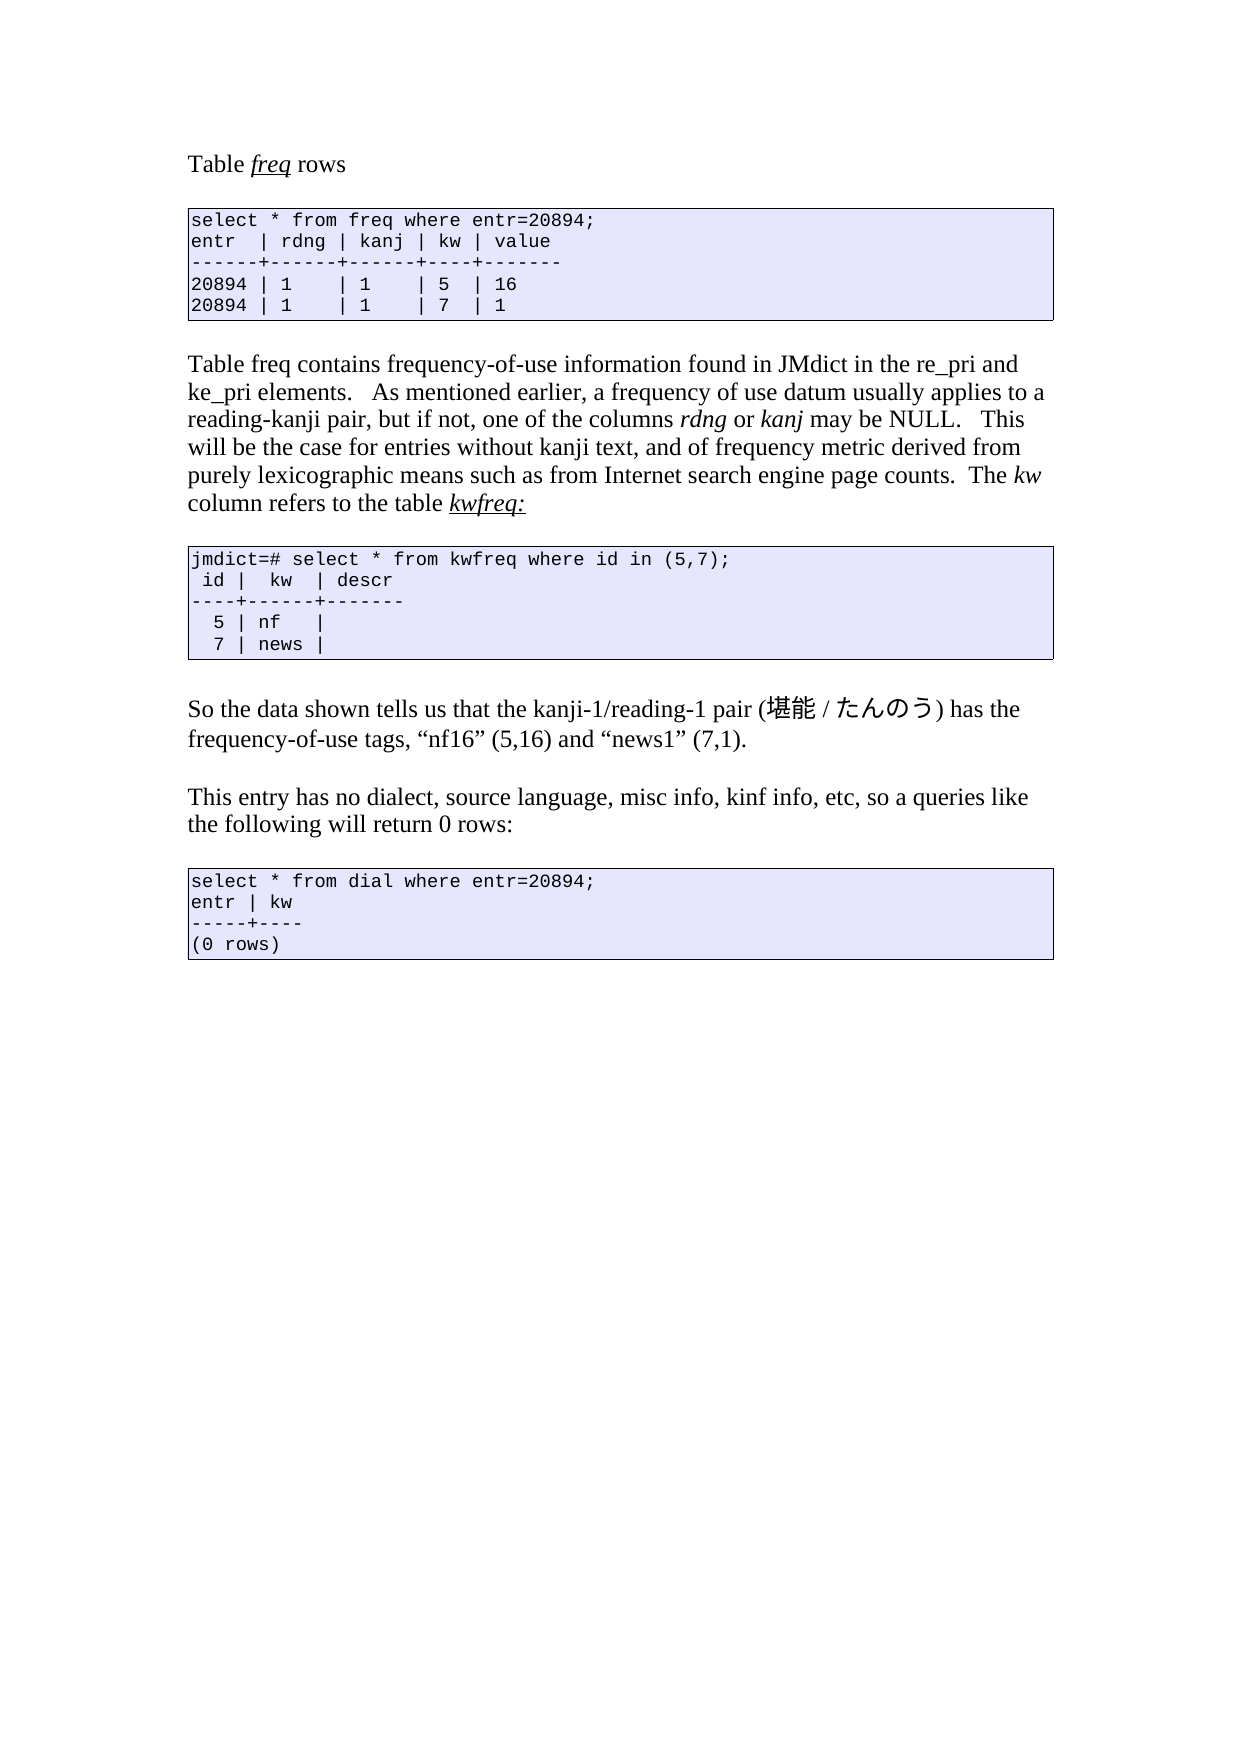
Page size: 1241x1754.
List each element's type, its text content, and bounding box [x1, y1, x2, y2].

text select * from dial where entr=20894; entr | kw -----+---- (0 rows) [189, 869, 1053, 959]
text So the data shown tells us that the kanji-1/reading-1 pair (堪能 / たんのう) has the frequency-of-use tags, “nf16” (5,16) and “news1” (7,1). [187, 689, 1053, 753]
text This entry has no dialect, source language, misc info, kinf info, etc, so a queries like the following will return 0 rows: [187, 783, 1053, 838]
text jmdict=# select * from kwfreq where id in (5,7); id | kw | descr ----+------+------- 5 | nf | 7 | news | [189, 547, 1053, 659]
text Table freq rows [187, 150, 1053, 178]
text Table freq contains frequency-of-use information found in JMdict in the re_pri and ke_pri elements. As mentioned earlier, a frequency of use datum usually applies to a reading-kanji pair, but if not, one of the columns rdng or kanj may be NULL. This will be the case for entries without kanji text, and of frequency metric derived from purely lexicographic means such as from Internet search engine page counts. The kw column refers to the table kwfreq: [187, 350, 1053, 516]
text select * from freq where entr=20894; entr | rdng | kanj | kw | value ------+------+------+----+------- 20894 | 1 | 1 | 5 | 16 20894 | 1 | 1 | 7 | 1 [189, 209, 1053, 320]
